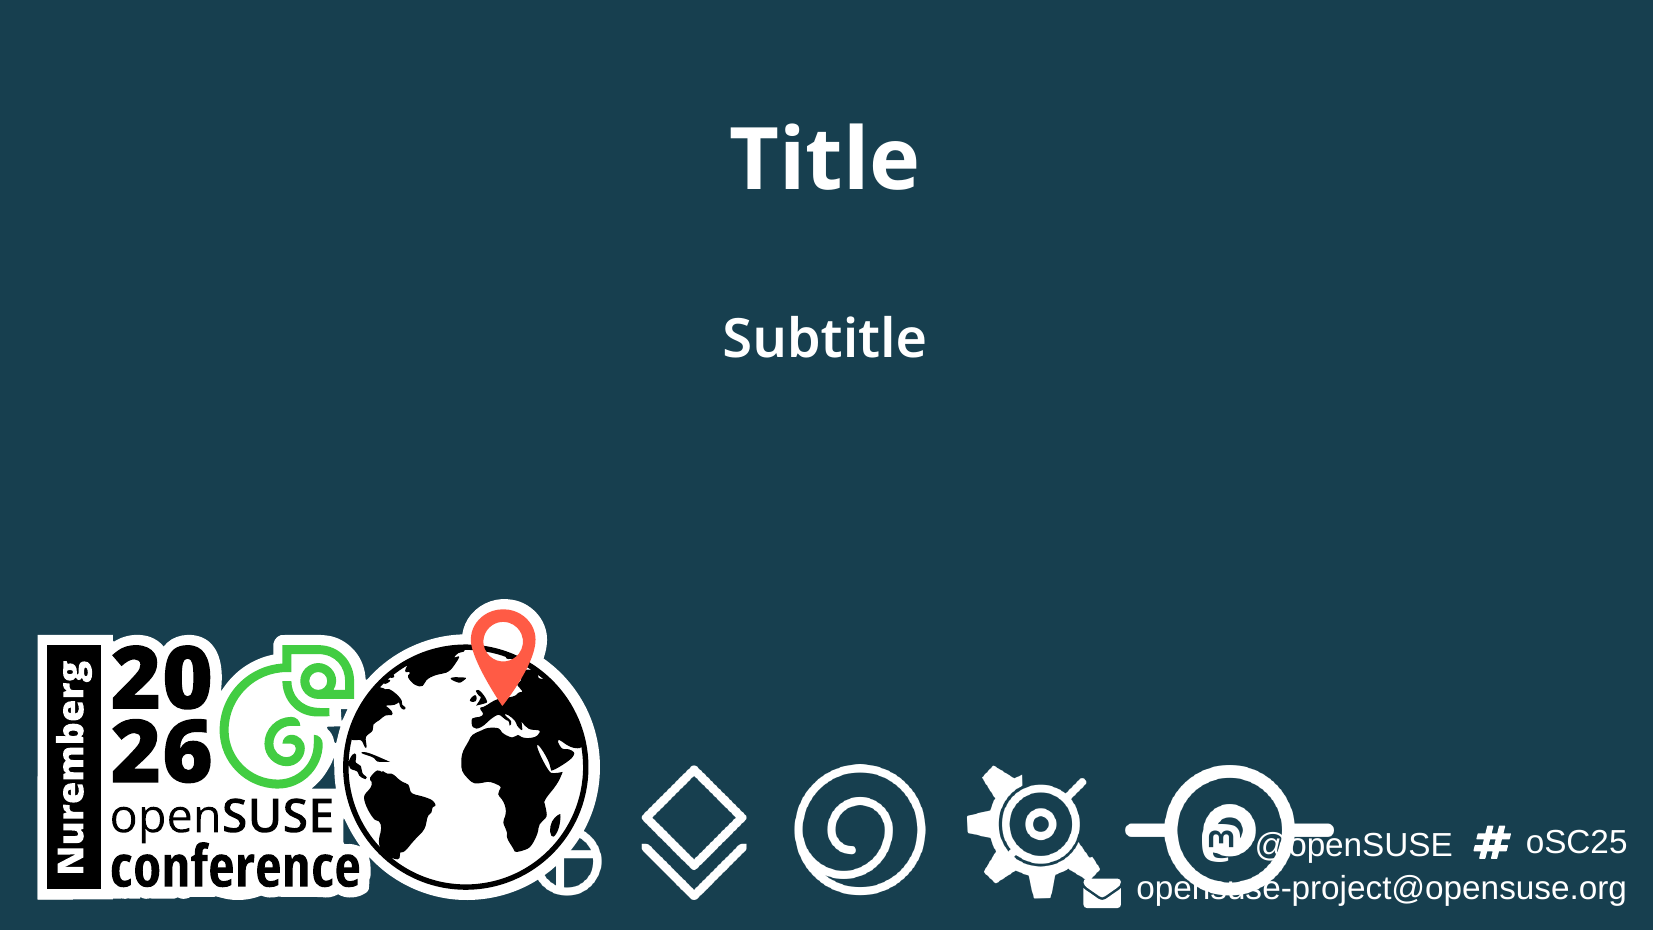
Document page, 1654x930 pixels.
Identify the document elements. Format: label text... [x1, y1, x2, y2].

text_box @openSUSE [1239, 795, 1474, 894]
picture [1474, 824, 1510, 863]
text_box oSC25 [1510, 813, 1653, 871]
title Title [37, 65, 1613, 216]
subtitle Subtitle [37, 300, 1613, 607]
text_box opensuse-project@opensuse.org [1121, 838, 1653, 930]
picture [37, 599, 1334, 914]
